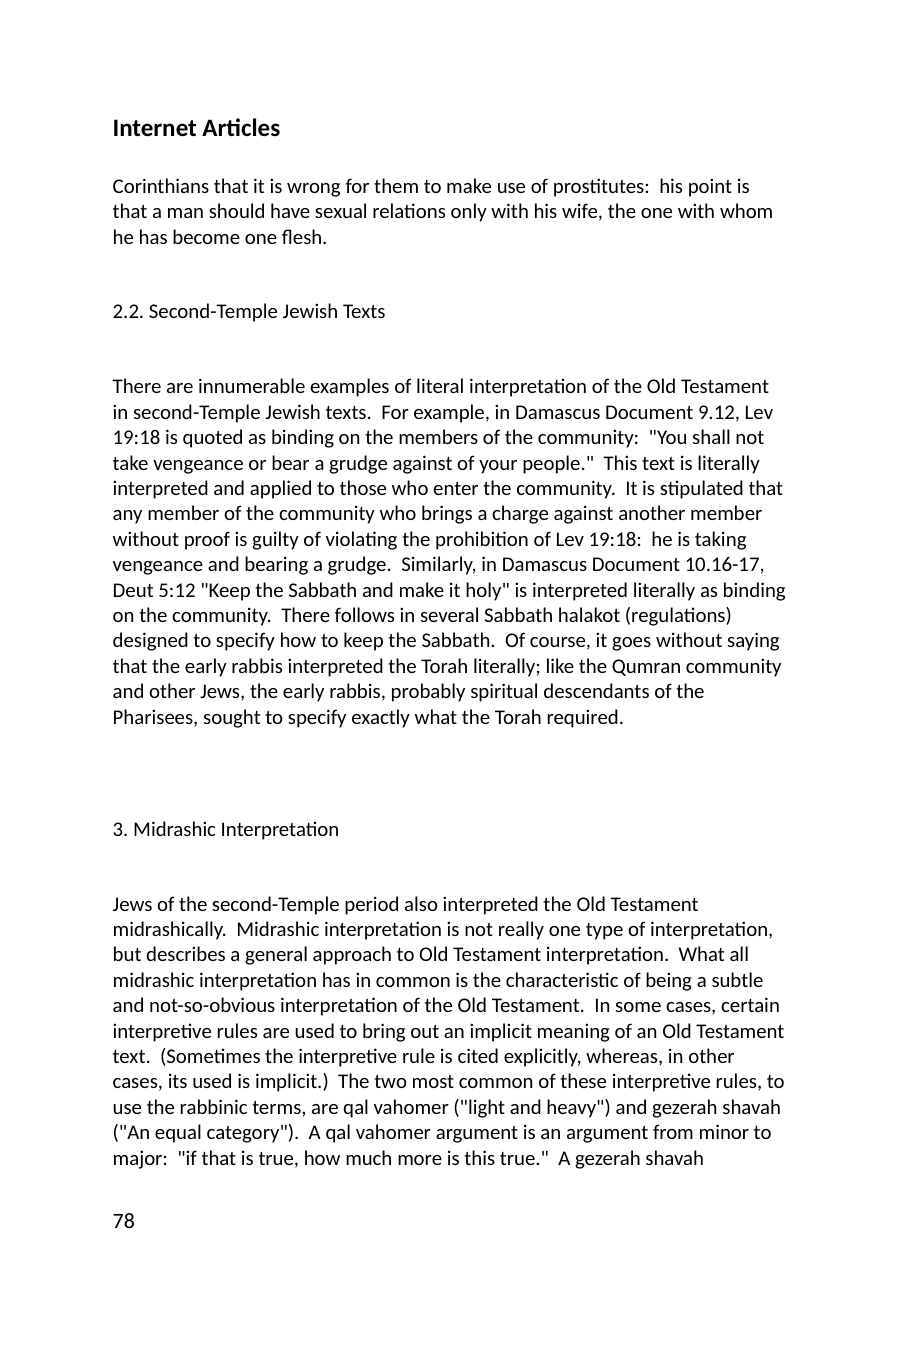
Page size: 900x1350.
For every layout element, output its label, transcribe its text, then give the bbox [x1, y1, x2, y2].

text There are innumerable examples of literal interpretation of the Old Testament in second-Temple Jewish texts. For example, in Damascus Document 9.12, Lev 19:18 is quoted as binding on the members of the community: "You shall not take vengeance or bear a grudge against of your people." This text is literally interpreted and applied to those who enter the community. It is stipulated that any member of the community who brings a charge against another member without proof is guilty of violating the prohibition of Lev 19:18: he is taking vengeance and bearing a grudge. Similarly, in Damascus Document 10.16-17, Deut 5:12 "Keep the Sabbath and make it holy" is interpreted literally as binding on the community. There follows in several Sabbath halakot (regulations) designed to specify how to keep the Sabbath. Of course, it goes without saying that the early rabbis interpreted the Torah literally; like the Qumran community and other Jews, the early rabbis, probably spiritual descendants of the Pharisees, sought to specify exactly what the Torah required. [112, 373, 787, 729]
text 3. Midrashic Interpretation [112, 816, 787, 841]
text Corinthians that it is wrong for them to make use of prostitutes: his point is that a man should have sexual relations only with his wife, the one with whom he has become one flesh. [112, 173, 787, 249]
text 2.2. Second-Temple Jewish Texts [112, 299, 787, 324]
text Jews of the second-Temple period also interpreted the Old Testament midrashically. Midrashic interpretation is not really one type of interpretation, but describes a general approach to Old Testament interpretation. What all midrashic interpretation has in common is the characteristic of being a subtle and not-so-obvious interpretation of the Old Testament. In some cases, certain interpretive rules are used to bring out an implicit meaning of an Old Testament text. (Sometimes the interpretive rule is cited explicitly, whereas, in other cases, its used is implicit.) The two most common of these interpretive rules, to use the rabbinic terms, are qal vahomer ("light and heavy") and gezerah shavah ("An equal category"). A qal vahomer argument is an argument from minor to major: "if that is true, how much more is this true." A gezerah shavah [112, 891, 787, 1170]
